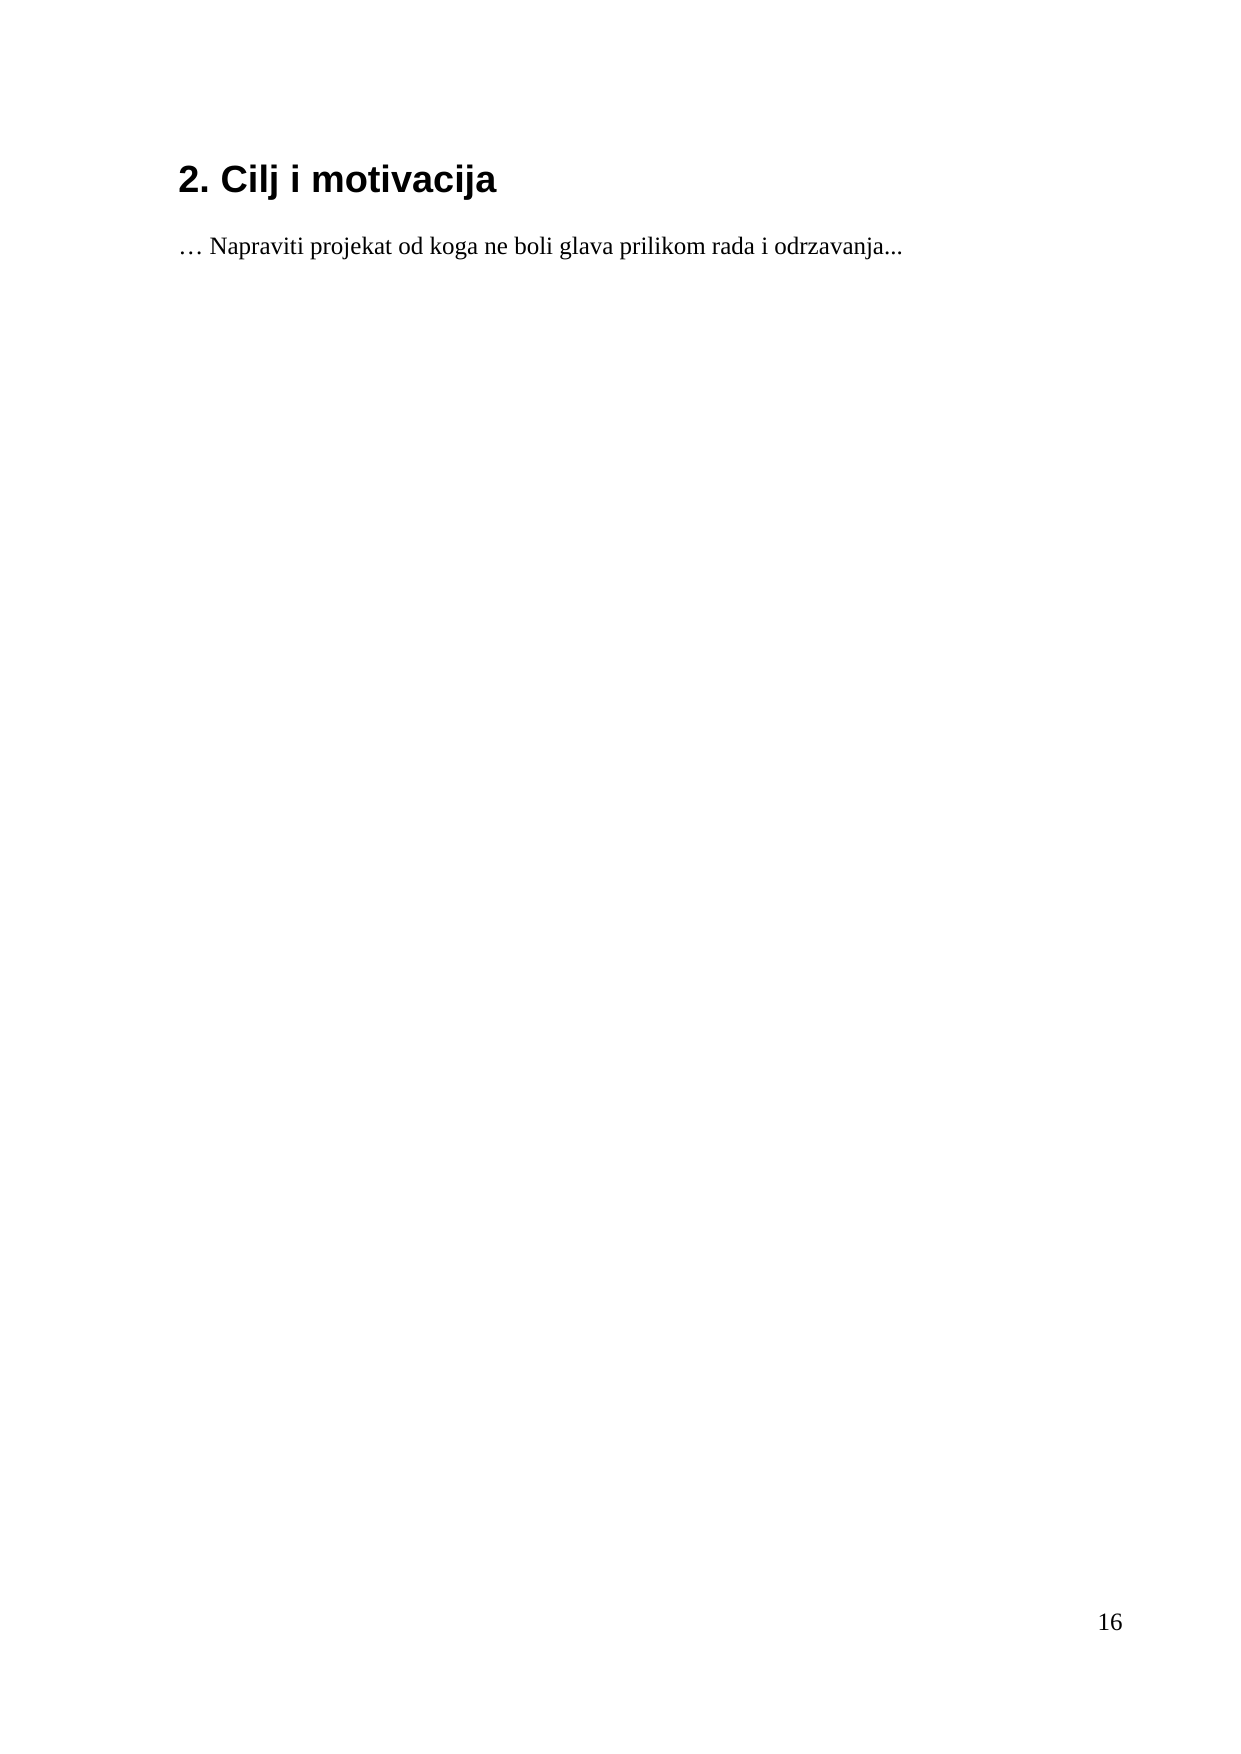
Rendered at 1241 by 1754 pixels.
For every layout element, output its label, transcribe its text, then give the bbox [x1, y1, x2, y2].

text … Napraviti projekat od koga ne boli glava prilikom rada i odrzavanja... [118, 231, 1122, 259]
subtitle Cilj i motivacija [118, 157, 1122, 201]
